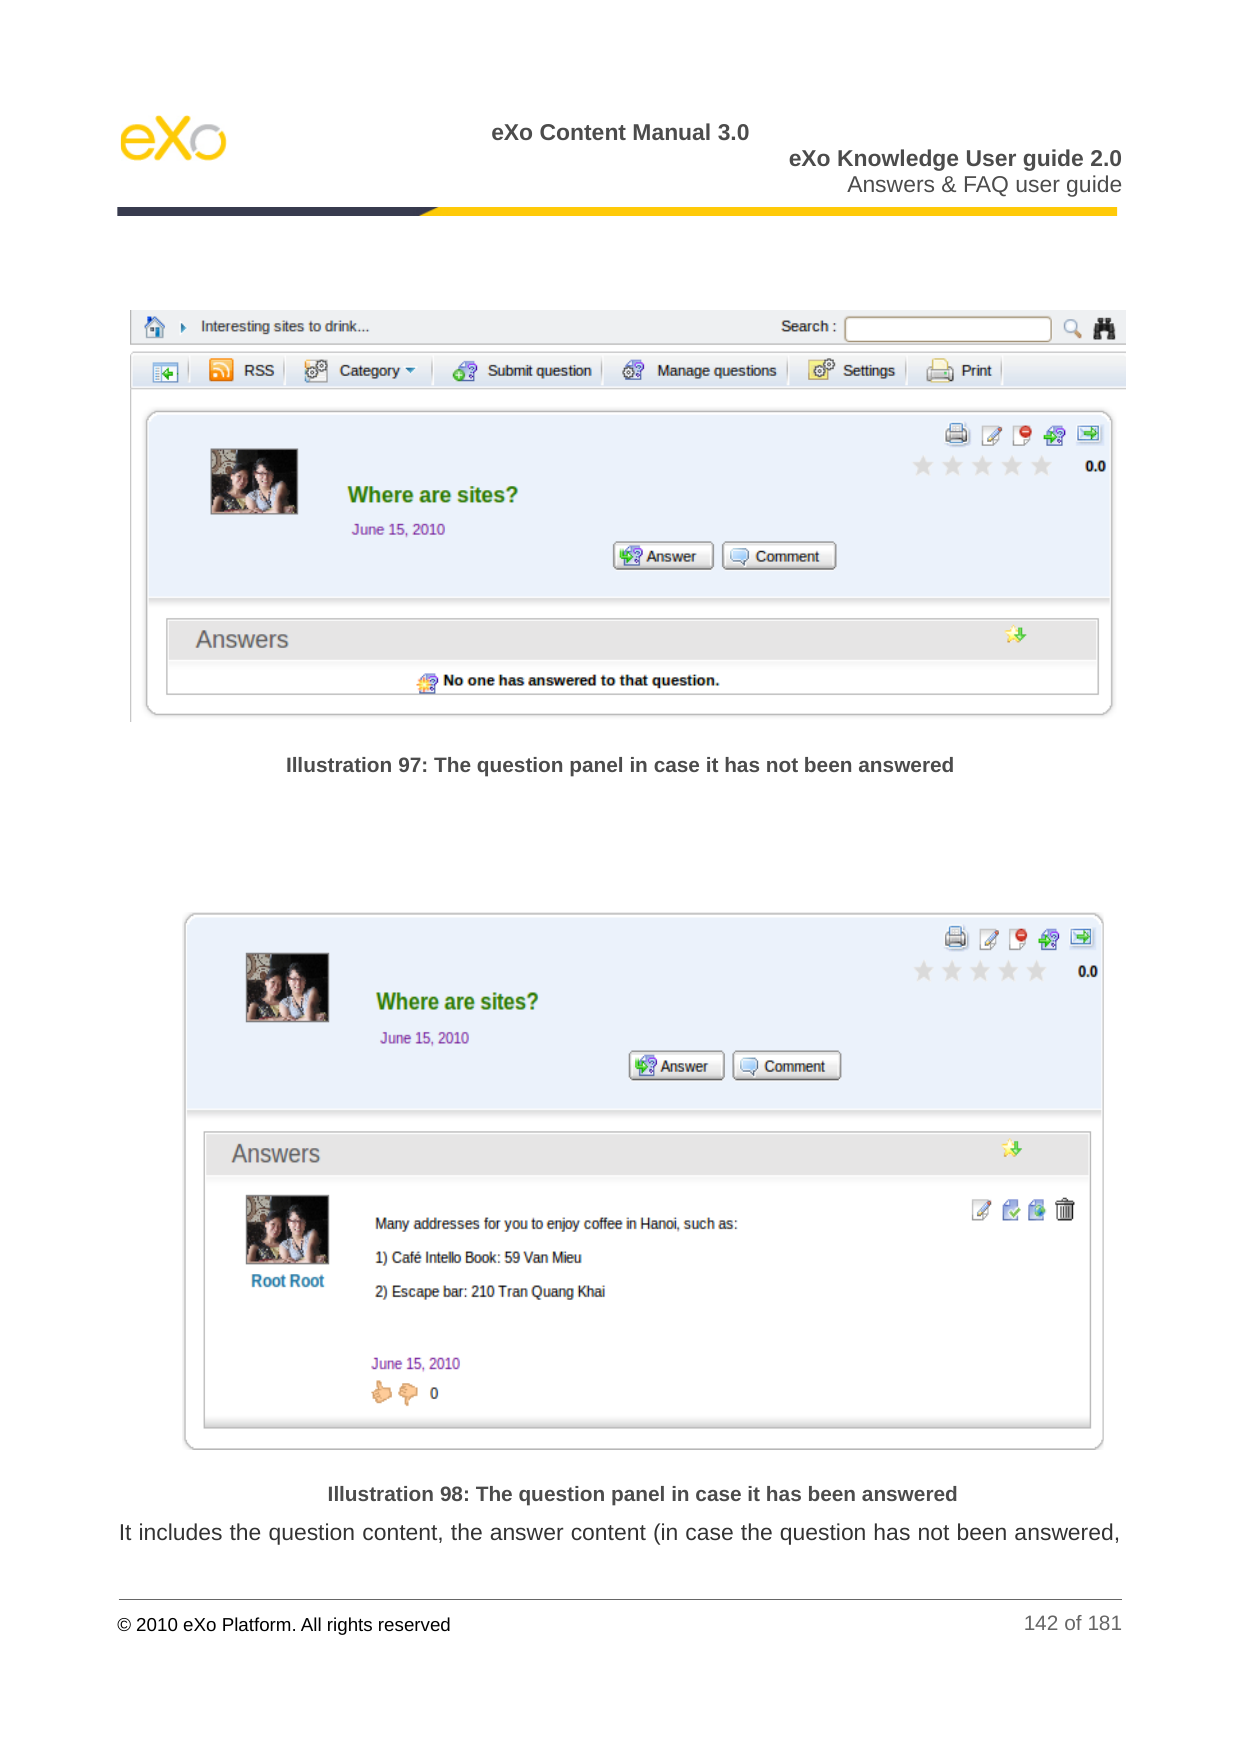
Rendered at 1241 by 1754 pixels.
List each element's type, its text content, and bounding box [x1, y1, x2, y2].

text It includes the question content, the answer content (in case the question has not been answered, [118, 830, 1152, 1545]
picture [120, 115, 227, 161]
picture [130, 310, 1126, 722]
picture [182, 912, 1104, 1450]
text Illustration 97: The question panel in case it has not been answered [122, 722, 1118, 777]
text Illustration 98: The question panel in case it has been answered [133, 1450, 1152, 1505]
picture [117, 207, 1118, 216]
